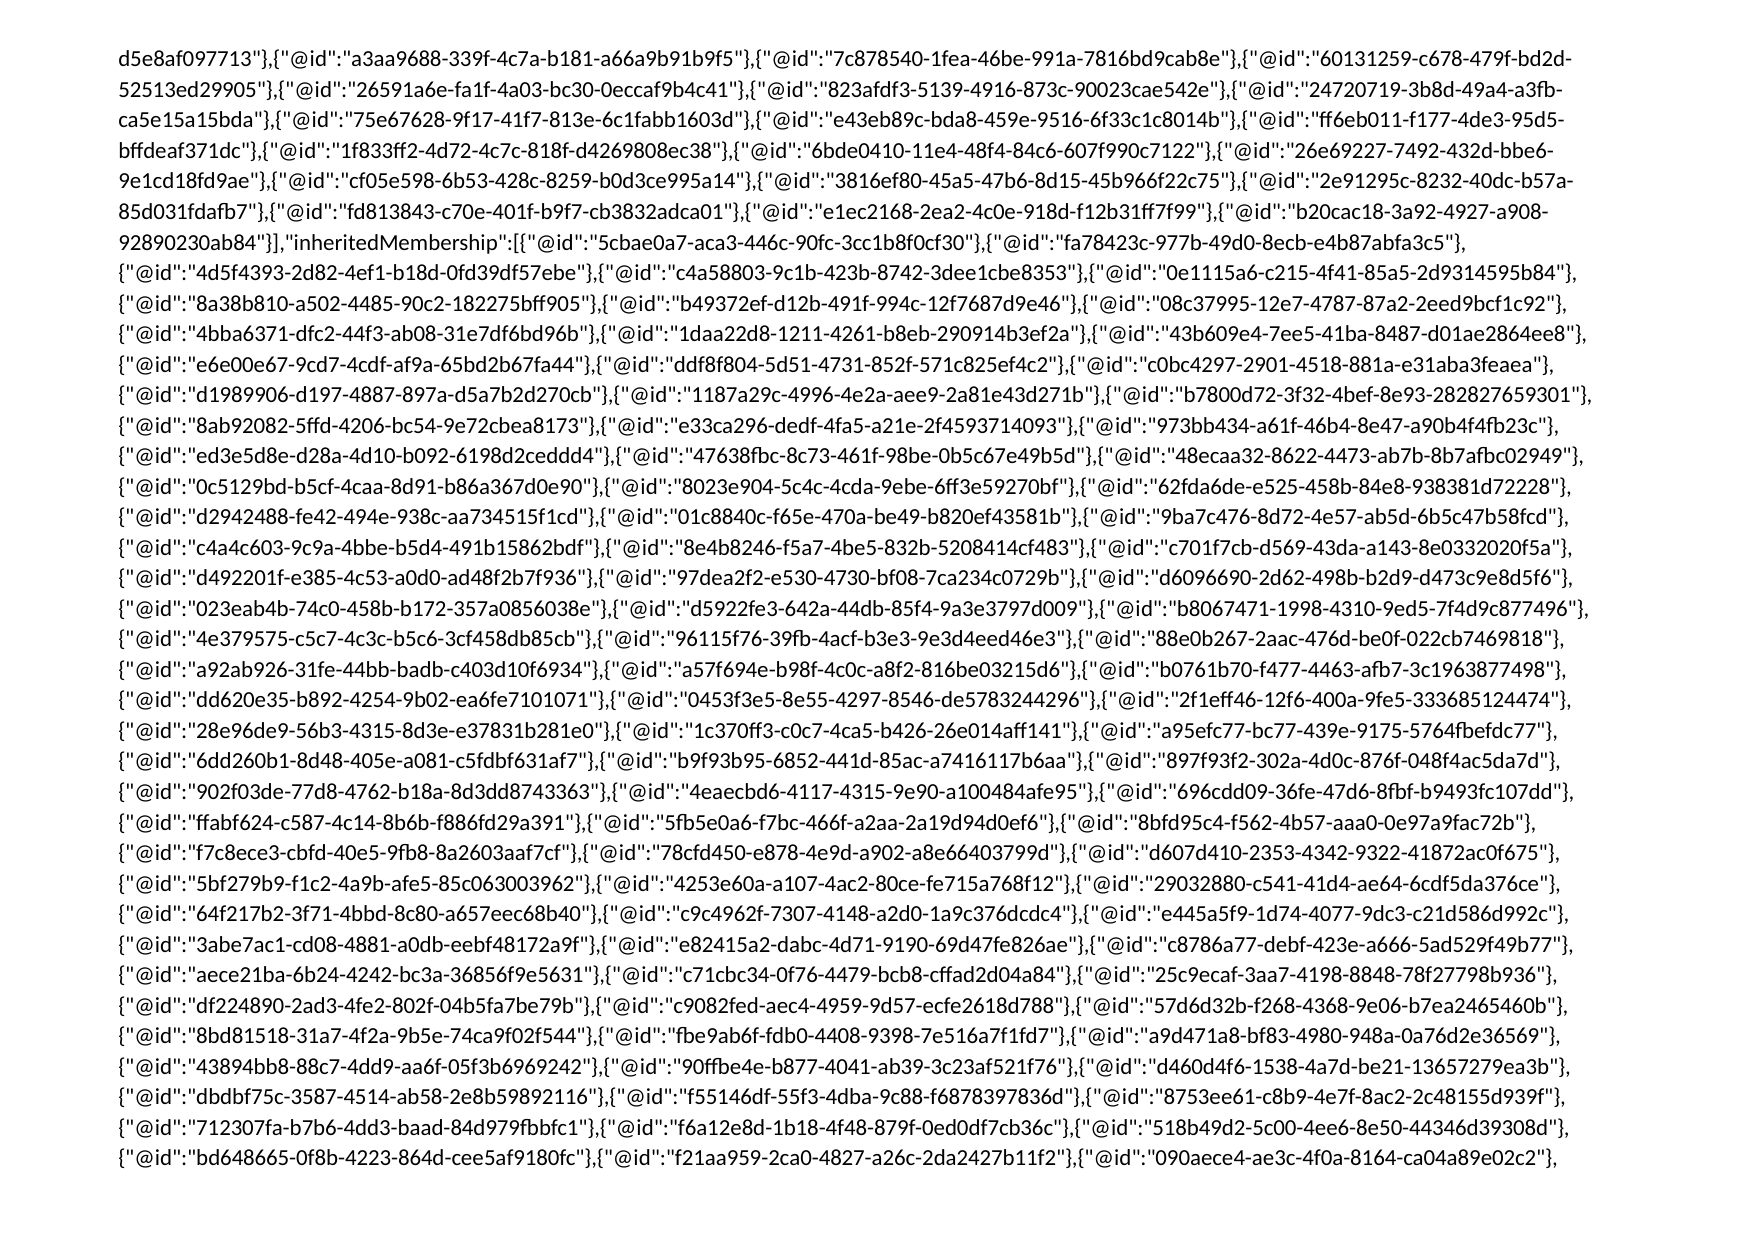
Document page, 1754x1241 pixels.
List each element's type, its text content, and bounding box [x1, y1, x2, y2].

text d5e8af097713"},{"@id":"a3aa9688-339f-4c7a-b181-a66a9b91b9f5"},{"@id":"7c878540-1fea-46be-991a-7816bd9cab8e"},{"@id":"60131259-c678-479f-bd2d-52513ed29905"},{"@id":"26591a6e-fa1f-4a03-bc30-0eccaf9b4c41"},{"@id":"823afdf3-5139-4916-873c-90023cae542e"},{"@id":"24720719-3b8d-49a4-a3fb-ca5e15a15bda"},{"@id":"75e67628-9f17-41f7-813e-6c1fabb1603d"},{"@id":"e43eb89c-bda8-459e-9516-6f33c1c8014b"},{"@id":"ff6eb011-f177-4de3-95d5-bffdeaf371dc"},{"@id":"1f833ff2-4d72-4c7c-818f-d4269808ec38"},{"@id":"6bde0410-11e4-48f4-84c6-607f990c7122"},{"@id":"26e69227-7492-432d-bbe6-9e1cd18fd9ae"},{"@id":"cf05e598-6b53-428c-8259-b0d3ce995a14"},{"@id":"3816ef80-45a5-47b6-8d15-45b966f22c75"},{"@id":"2e91295c-8232-40dc-b57a-85d031fdafb7"},{"@id":"fd813843-c70e-401f-b9f7-cb3832adca01"},{"@id":"e1ec2168-2ea2-4c0e-918d-f12b31ff7f99"},{"@id":"b20cac18-3a92-4927-a908-92890230ab84"}],"inheritedMembership":[{"@id":"5cbae0a7-aca3-446c-90fc-3cc1b8f0cf30"},{"@id":"fa78423c-977b-49d0-8ecb-e4b87abfa3c5"},{"@id":"4d5f4393-2d82-4ef1-b18d-0fd39df57ebe"},{"@id":"c4a58803-9c1b-423b-8742-3dee1cbe8353"},{"@id":"0e1115a6-c215-4f41-85a5-2d9314595b84"},{"@id":"8a38b810-a502-4485-90c2-182275bff905"},{"@id":"b49372ef-d12b-491f-994c-12f7687d9e46"},{"@id":"08c37995-12e7-4787-87a2-2eed9bcf1c92"},{"@id":"4bba6371-dfc2-44f3-ab08-31e7df6bd96b"},{"@id":"1daa22d8-1211-4261-b8eb-290914b3ef2a"},{"@id":"43b609e4-7ee5-41ba-8487-d01ae2864ee8"},{"@id":"e6e00e67-9cd7-4cdf-af9a-65bd2b67fa44"},{"@id":"ddf8f804-5d51-4731-852f-571c825ef4c2"},{"@id":"c0bc4297-2901-4518-881a-e31aba3feaea"},{"@id":"d1989906-d197-4887-897a-d5a7b2d270cb"},{"@id":"1187a29c-4996-4e2a-aee9-2a81e43d271b"},{"@id":"b7800d72-3f32-4bef-8e93-282827659301"},{"@id":"8ab92082-5ffd-4206-bc54-9e72cbea8173"},{"@id":"e33ca296-dedf-4fa5-a21e-2f4593714093"},{"@id":"973bb434-a61f-46b4-8e47-a90b4f4fb23c"},{"@id":"ed3e5d8e-d28a-4d10-b092-6198d2ceddd4"},{"@id":"47638fbc-8c73-461f-98be-0b5c67e49b5d"},{"@id":"48ecaa32-8622-4473-ab7b-8b7afbc02949"},{"@id":"0c5129bd-b5cf-4caa-8d91-b86a367d0e90"},{"@id":"8023e904-5c4c-4cda-9ebe-6ff3e59270bf"},{"@id":"62fda6de-e525-458b-84e8-938381d72228"},{"@id":"d2942488-fe42-494e-938c-aa734515f1cd"},{"@id":"01c8840c-f65e-470a-be49-b820ef43581b"},{"@id":"9ba7c476-8d72-4e57-ab5d-6b5c47b58fcd"},{"@id":"c4a4c603-9c9a-4bbe-b5d4-491b15862bdf"},{"@id":"8e4b8246-f5a7-4be5-832b-5208414cf483"},{"@id":"c701f7cb-d569-43da-a143-8e0332020f5a"},{"@id":"d492201f-e385-4c53-a0d0-ad48f2b7f936"},{"@id":"97dea2f2-e530-4730-bf08-7ca234c0729b"},{"@id":"d6096690-2d62-498b-b2d9-d473c9e8d5f6"},{"@id":"023eab4b-74c0-458b-b172-357a0856038e"},{"@id":"d5922fe3-642a-44db-85f4-9a3e3797d009"},{"@id":"b8067471-1998-4310-9ed5-7f4d9c877496"},{"@id":"4e379575-c5c7-4c3c-b5c6-3cf458db85cb"},{"@id":"96115f76-39fb-4acf-b3e3-9e3d4eed46e3"},{"@id":"88e0b267-2aac-476d-be0f-022cb7469818"},{"@id":"a92ab926-31fe-44bb-badb-c403d10f6934"},{"@id":"a57f694e-b98f-4c0c-a8f2-816be03215d6"},{"@id":"b0761b70-f477-4463-afb7-3c1963877498"},{"@id":"dd620e35-b892-4254-9b02-ea6fe7101071"},{"@id":"0453f3e5-8e55-4297-8546-de5783244296"},{"@id":"2f1eff46-12f6-400a-9fe5-333685124474"},{"@id":"28e96de9-56b3-4315-8d3e-e37831b281e0"},{"@id":"1c370ff3-c0c7-4ca5-b426-26e014aff141"},{"@id":"a95efc77-bc77-439e-9175-5764fbefdc77"},{"@id":"6dd260b1-8d48-405e-a081-c5fdbf631af7"},{"@id":"b9f93b95-6852-441d-85ac-a7416117b6aa"},{"@id":"897f93f2-302a-4d0c-876f-048f4ac5da7d"},{"@id":"902f03de-77d8-4762-b18a-8d3dd8743363"},{"@id":"4eaecbd6-4117-4315-9e90-a100484afe95"},{"@id":"696cdd09-36fe-47d6-8fbf-b9493fc107dd"},{"@id":"ffabf624-c587-4c14-8b6b-f886fd29a391"},{"@id":"5fb5e0a6-f7bc-466f-a2aa-2a19d94d0ef6"},{"@id":"8bfd95c4-f562-4b57-aaa0-0e97a9fac72b"},{"@id":"f7c8ece3-cbfd-40e5-9fb8-8a2603aaf7cf"},{"@id":"78cfd450-e878-4e9d-a902-a8e66403799d"},{"@id":"d607d410-2353-4342-9322-41872ac0f675"},{"@id":"5bf279b9-f1c2-4a9b-afe5-85c063003962"},{"@id":"4253e60a-a107-4ac2-80ce-fe715a768f12"},{"@id":"29032880-c541-41d4-ae64-6cdf5da376ce"},{"@id":"64f217b2-3f71-4bbd-8c80-a657eec68b40"},{"@id":"c9c4962f-7307-4148-a2d0-1a9c376dcdc4"},{"@id":"e445a5f9-1d74-4077-9dc3-c21d586d992c"},{"@id":"3abe7ac1-cd08-4881-a0db-eebf48172a9f"},{"@id":"e82415a2-dabc-4d71-9190-69d47fe826ae"},{"@id":"c8786a77-debf-423e-a666-5ad529f49b77"},{"@id":"aece21ba-6b24-4242-bc3a-36856f9e5631"},{"@id":"c71cbc34-0f76-4479-bcb8-cffad2d04a84"},{"@id":"25c9ecaf-3aa7-4198-8848-78f27798b936"},{"@id":"df224890-2ad3-4fe2-802f-04b5fa7be79b"},{"@id":"c9082fed-aec4-4959-9d57-ecfe2618d788"},{"@id":"57d6d32b-f268-4368-9e06-b7ea2465460b"},{"@id":"8bd81518-31a7-4f2a-9b5e-74ca9f02f544"},{"@id":"fbe9ab6f-fdb0-4408-9398-7e516a7f1fd7"},{"@id":"a9d471a8-bf83-4980-948a-0a76d2e36569"},{"@id":"43894bb8-88c7-4dd9-aa6f-05f3b6969242"},{"@id":"90ffbe4e-b877-4041-ab39-3c23af521f76"},{"@id":"d460d4f6-1538-4a7d-be21-13657279ea3b"},{"@id":"dbdbf75c-3587-4514-ab58-2e8b59892116"},{"@id":"f55146df-55f3-4dba-9c88-f6878397836d"},{"@id":"8753ee61-c8b9-4e7f-8ac2-2c48155d939f"},{"@id":"712307fa-b7b6-4dd3-baad-84d979fbbfc1"},{"@id":"f6a12e8d-1b18-4f48-879f-0ed0df7cb36c"},{"@id":"518b49d2-5c00-4ee6-8e50-44346d39308d"},{"@id":"bd648665-0f8b-4223-864d-cee5af9180fc"},{"@id":"f21aa959-2ca0-4827-a26c-2da2427b11f2"},{"@id":"090aece4-ae3c-4f0a-8164-ca04a89e02c2"}, [118, 44, 1606, 1172]
